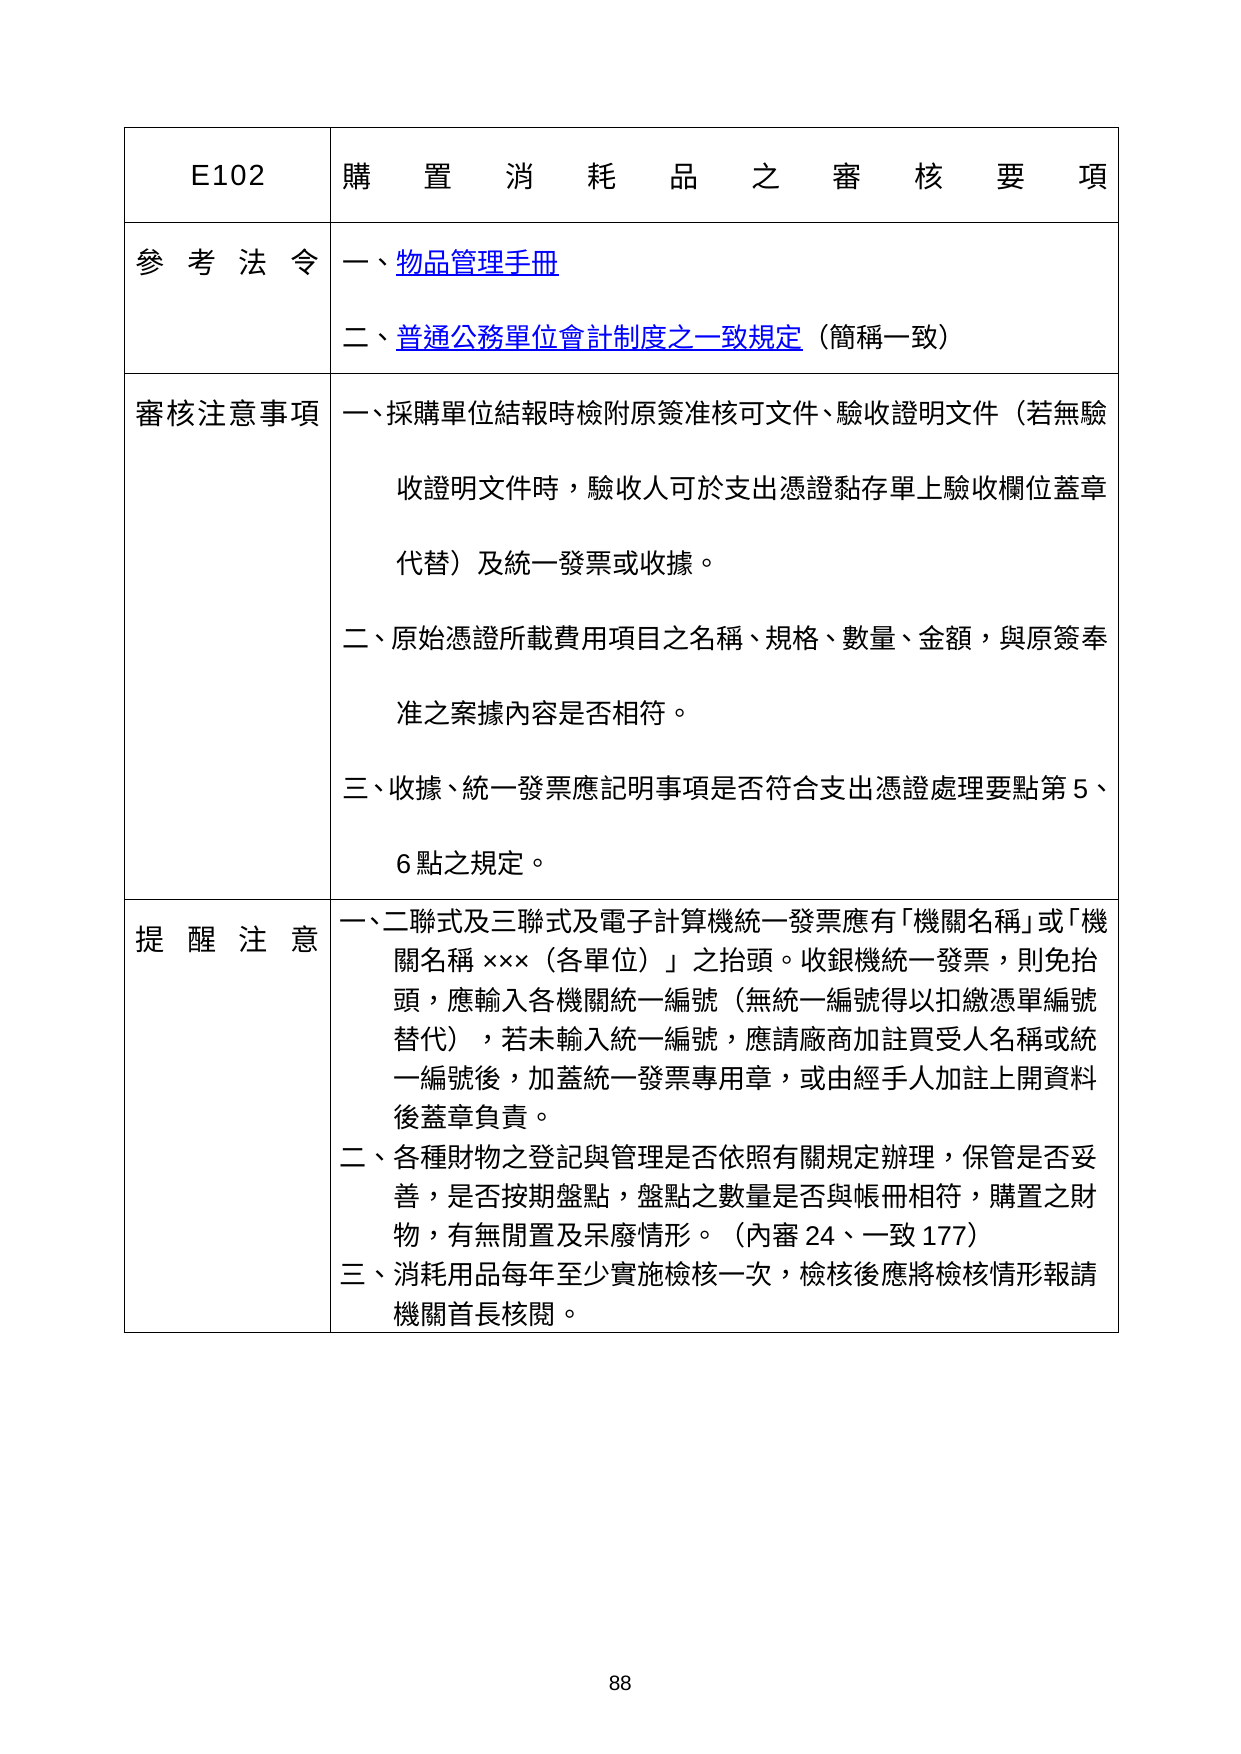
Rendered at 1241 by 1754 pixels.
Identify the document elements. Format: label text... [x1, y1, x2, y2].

table_header E102 [125, 128, 330, 222]
table_cell 一、物品管理手冊 二、普通公務單位會計制度之一致規定（簡稱一致） [331, 223, 1118, 373]
table_header 購置消耗品之審核要項 [331, 128, 1118, 222]
table_cell 一、二聯式及三聯式及電子計算機統一發票應有「機關名稱」或「機關名稱 ×××（各單位）」之抬頭。收銀機統一發票，則免抬頭，應輸入各機關統一編號（無統一編號得以扣繳憑單編號替代），若未輸入統一編號，應請廠商加註買受人名稱或統一編號後，加蓋統一發票專用章，或由經手人加註上開資料後蓋章負責。 二、各種財物之登記與管理是否依照有關規定辦理，保管是否妥善，是否按期盤點，盤點之數量是否與帳冊相符，購置之財物，有無閒置及呆廢情形。（內審24、一致177） 三、消耗用品每年至少實施檢核一次，檢核後應將檢核情形報請機關首長核閱。 [331, 900, 1118, 1332]
table_cell 提醒注意 [125, 900, 330, 1332]
table_cell 一、採購單位結報時檢附原簽准核可文件、驗收證明文件（若無驗收證明文件時，驗收人可於支出憑證黏存單上驗收欄位蓋章代替）及統一發票或收據。 二、原始憑證所載費用項目之名稱、規格、數量、金額，與原簽奉准之案據內容是否相符。 三、收據、統一發票應記明事項是否符合支出憑證處理要點第5、6點之規定。 [331, 374, 1118, 899]
table_cell 參考法令 [125, 223, 330, 373]
table_cell 審核注意事項 [125, 374, 330, 899]
